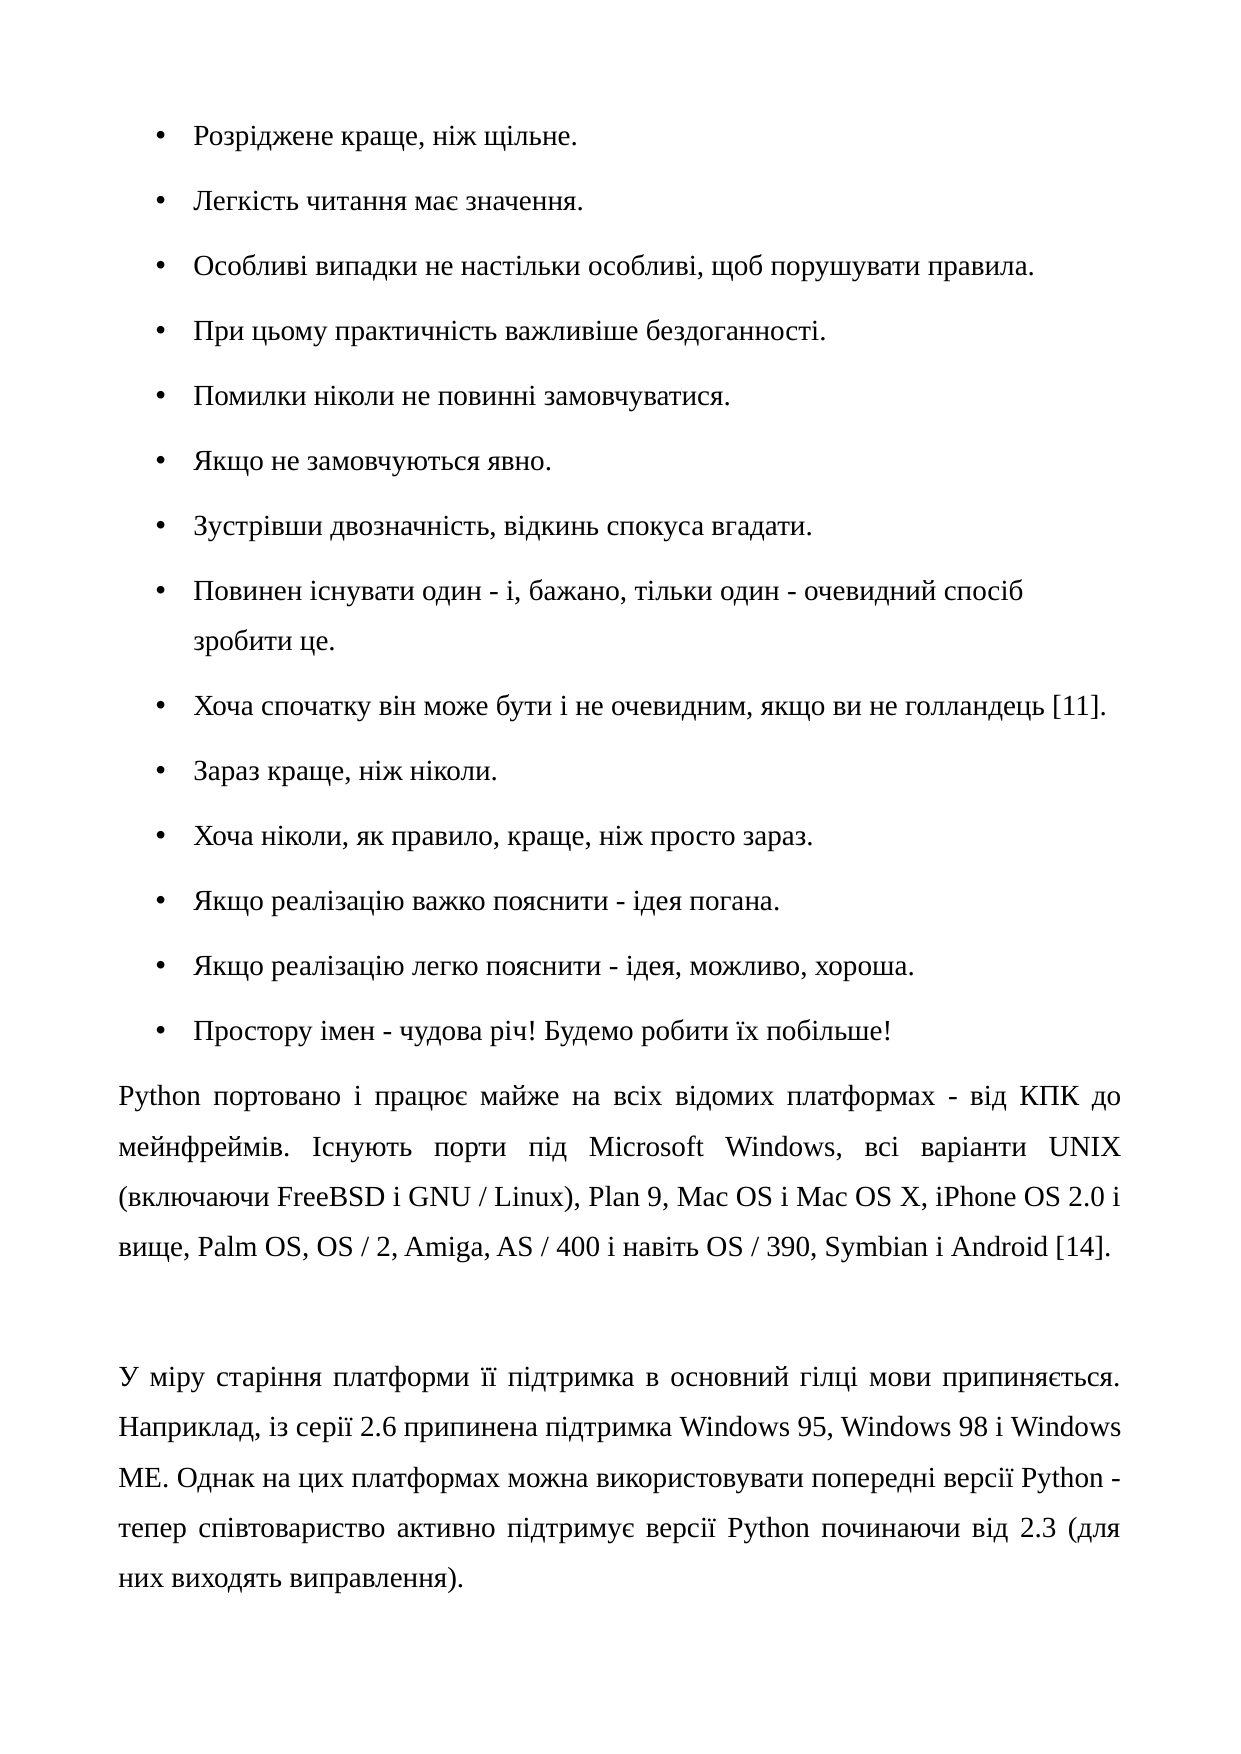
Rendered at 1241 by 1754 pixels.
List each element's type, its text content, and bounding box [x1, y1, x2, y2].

list Хоча спочатку він може бути і не очевидним, якщо ви не голландець [11]. [156, 688, 1122, 722]
list Повинен існувати один - і, бажано, тільки один - очевидний спосіб зробити це. [156, 573, 1122, 657]
text Python портовано і працює майже на всіх відомих платформах - від КПК до мейнфреймів. Існують порти під Microsoft Windows, всі варіанти UNIX (включаючи FreeBSD і GNU / Linux), Plan 9, Mac OS і Mac OS X, iPhone OS 2.0 і вище, Palm OS, OS / 2, Amiga, AS / 400 і навіть OS / 390, Symbian і Android [14]. [118, 1078, 1122, 1263]
list Зустрівши двозначність, відкинь спокуса вгадати. [156, 508, 1122, 542]
list Якщо не замовчуються явно. [156, 443, 1122, 477]
list Якщо реалізацію важко пояснити - ідея погана. [156, 883, 1122, 917]
list Особливі випадки не настільки особливі, щоб порушувати правила. [156, 248, 1122, 282]
list Помилки ніколи не повинні замовчуватися. [156, 378, 1122, 412]
list Зараз краще, ніж ніколи. [156, 753, 1122, 787]
list Простору імен - чудова річ! Будемо робити їх побільше! [156, 1013, 1122, 1047]
list Хоча ніколи, як правило, краще, ніж просто зараз. [156, 818, 1122, 852]
list Якщо реалізацію легко пояснити - ідея, можливо, хороша. [156, 948, 1122, 982]
text У міру старіння платформи її підтримка в основний гілці мови припиняється. Наприклад, із серії 2.6 припинена підтримка Windows 95, Windows 98 і Windows ME. Однак на цих платформах можна використовувати попередні версії Python - тепер співтовариство активно підтримує версії Python починаючи від 2.3 (для них виходять виправлення). [118, 1359, 1122, 1594]
list При цьому практичність важливіше бездоганності. [156, 313, 1122, 347]
list Розріджене краще, ніж щільне. [156, 118, 1122, 152]
list Легкість читання має значення. [156, 183, 1122, 217]
